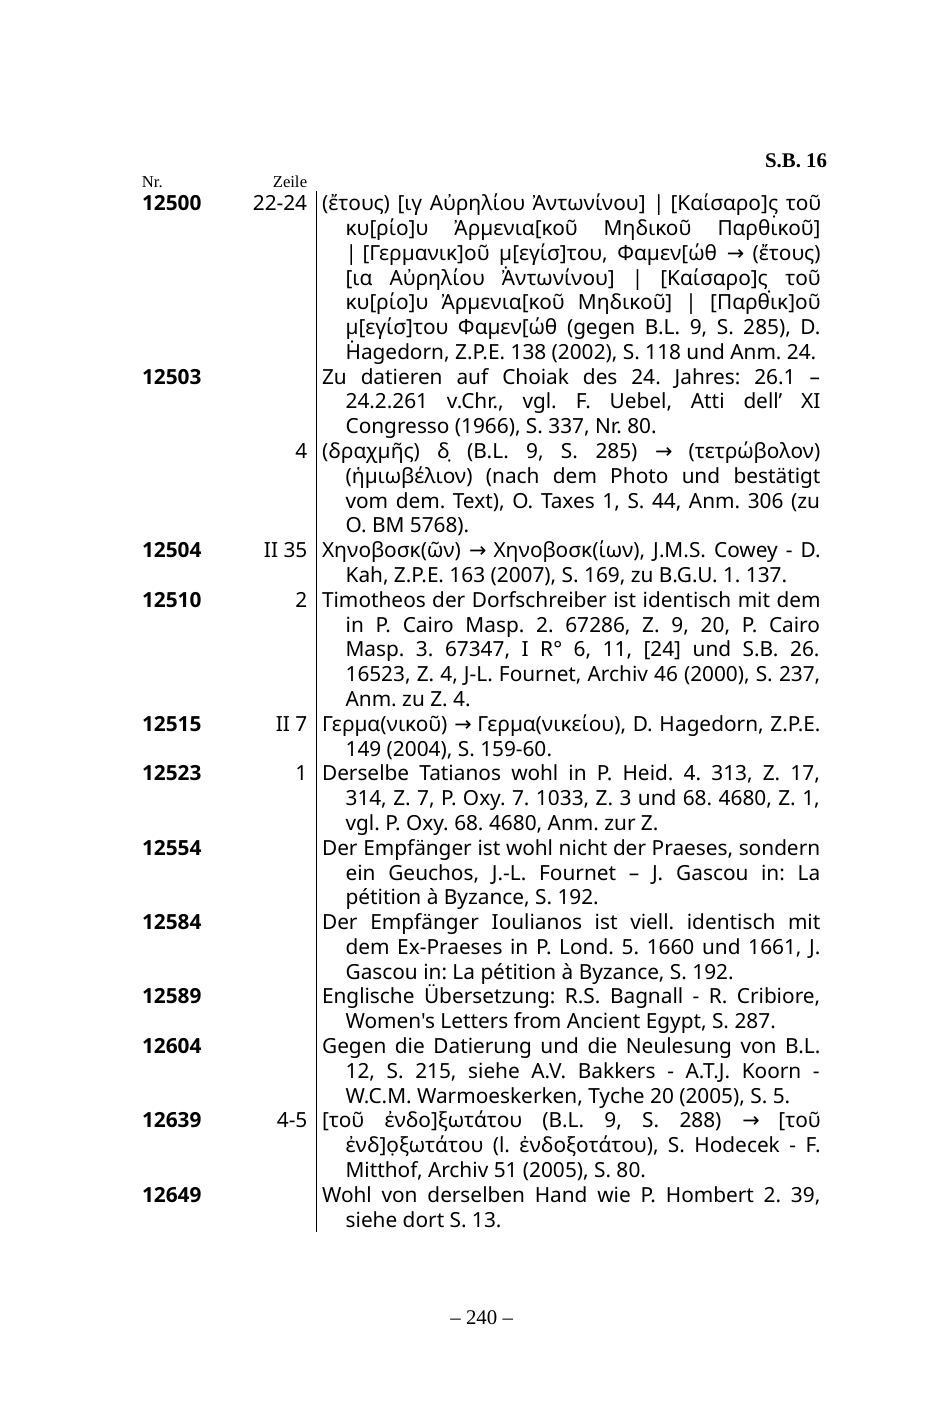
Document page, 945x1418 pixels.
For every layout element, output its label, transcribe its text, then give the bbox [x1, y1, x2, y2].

table_cell (δραχμῆς) δ̣ (B.L. 9, S. 285) → (τετρώβολον) (ἡμιωβέλιον) (nach dem Photo und bestätigt vom dem. Text), O. Taxes 1, S. 44, Anm. 306 (zu O. BM 5768). [317, 439, 827, 538]
table_cell 4 [224, 439, 316, 538]
table_cell 12510 [136, 588, 224, 711]
table_cell Χηνοβοσκ(ῶν) → Χηνοβοσκ(ίων), J.M.S. Cowey - D. Kah, Z.P.E. 163 (2007), S. 169, zu B.G.U. 1. 137. [317, 538, 827, 587]
table_cell II 7 [224, 711, 316, 761]
table_cell 12639 [136, 1108, 224, 1182]
table_cell Der Empfänger ist wohl nicht der Praeses, sondern ein Geuchos, J.-L. Fournet – J. Gascou in: La pétition à Byzance, S. 192. [317, 835, 827, 910]
table_cell 1 [224, 761, 316, 835]
table_cell II 35 [224, 538, 316, 587]
table_cell 12515 [136, 711, 224, 761]
table_cell Timotheos der Dorfschreiber ist identisch mit dem in P. Cairo Μasp. 2. 67286, Z. 9, 20, P. Cairo Masp. 3. 67347, I R° 6, 11, [24] und S.B. 26. 16523, Z. 4, J-L. Fournet, Archiv 46 (2000), S. 237, Anm. zu Z. 4. [317, 588, 827, 711]
table_cell 12604 [136, 1034, 316, 1108]
table_cell Der Empfänger Ioulianos ist viell. identisch mit dem Ex-Praeses in P. Lond. 5. 1660 und 1661, J. Gascou in: La pétition à Byzance, S. 192. [317, 910, 827, 984]
table_cell 12503 [136, 364, 316, 439]
table_cell Englische Übersetzung: R.S. Bagnall - R. Cribiore, Women's Letters from Ancient Egypt, S. 287. [317, 984, 827, 1034]
table_cell 2 [224, 588, 316, 711]
table_cell Gegen die Datierung und die Neulesung von B.L. 12, S. 215, siehe A.V. Bakkers - A.T.J. Koorn - W.C.M. Warmoeskerken, Tyche 20 (2005), S. 5. [317, 1034, 827, 1108]
table_cell 22-24 [224, 191, 316, 364]
table_cell 12589 [136, 984, 316, 1034]
table_cell 12554 [136, 835, 316, 910]
table_cell (ἔτους) [ιγ Αὐρηλίου Ἀντωνίνου] | [Καίσαρο]ς̣ τοῦ κυ[ρίο]υ Ἀρμενια[κοῦ Μηδικοῦ Παρθικοῦ] | [Γερμανικ]οῦ μ̣[εγίσ]του, Φαμεν[ώθ → (ἔτους) [ια Αὐρηλίου Ἀντωνίνου] | [Καίσαρο]ς̣ τοῦ κυ[ρίο]υ Ἀρμενια[κοῦ Μηδικοῦ] | [Παρθικ]οῦ μ̣[εγίσ]του Φαμεν[ώθ (gegen B.L. 9, S. 285), D. Hagedorn, Z.P.E. 138 (2002), S. 118 und Anm. 24. [317, 191, 827, 364]
table_cell 12523 [136, 761, 224, 835]
table_cell 12504 [136, 538, 224, 587]
table_cell [136, 439, 224, 538]
table_cell Derselbe Tatianos wohl in P. Heid. 4. 313, Z. 17, 314, Z. 7, P. Oxy. 7. 1033, Z. 3 und 68. 4680, Z. 1, vgl. P. Oxy. 68. 4680, Anm. zur Z. [317, 761, 827, 835]
table_cell 12500 [136, 191, 224, 364]
table_cell 4-5 [224, 1108, 316, 1182]
table_cell [τοῦ ἐνδο]ξωτάτου (B.L. 9, S. 288) → [τοῦ ἐνδ]ọξωτάτου (l. ἐνδοξοτάτου), S. Hodecek - F. Mitthof, Archiv 51 (2005), S. 80. [317, 1108, 827, 1182]
table_cell Γερμα(νικοῦ) → Γερμα(νικείου), D. Hagedorn, Z.P.E. 149 (2004), S. 159-60. [317, 711, 827, 761]
table_cell Zu datieren auf Choiak des 24. Jahres: 26.1 – 24.2.261 v.Chr., vgl. F. Uebel, Atti dell’ XI Congresso (1966), S. 337, Nr. 80. [317, 364, 827, 439]
table_cell 12584 [136, 910, 316, 984]
table_cell Wohl von derselben Hand wie P. Hombert 2. 39, siehe dort S. 13. [317, 1183, 827, 1232]
table_cell 12649 [136, 1183, 316, 1232]
